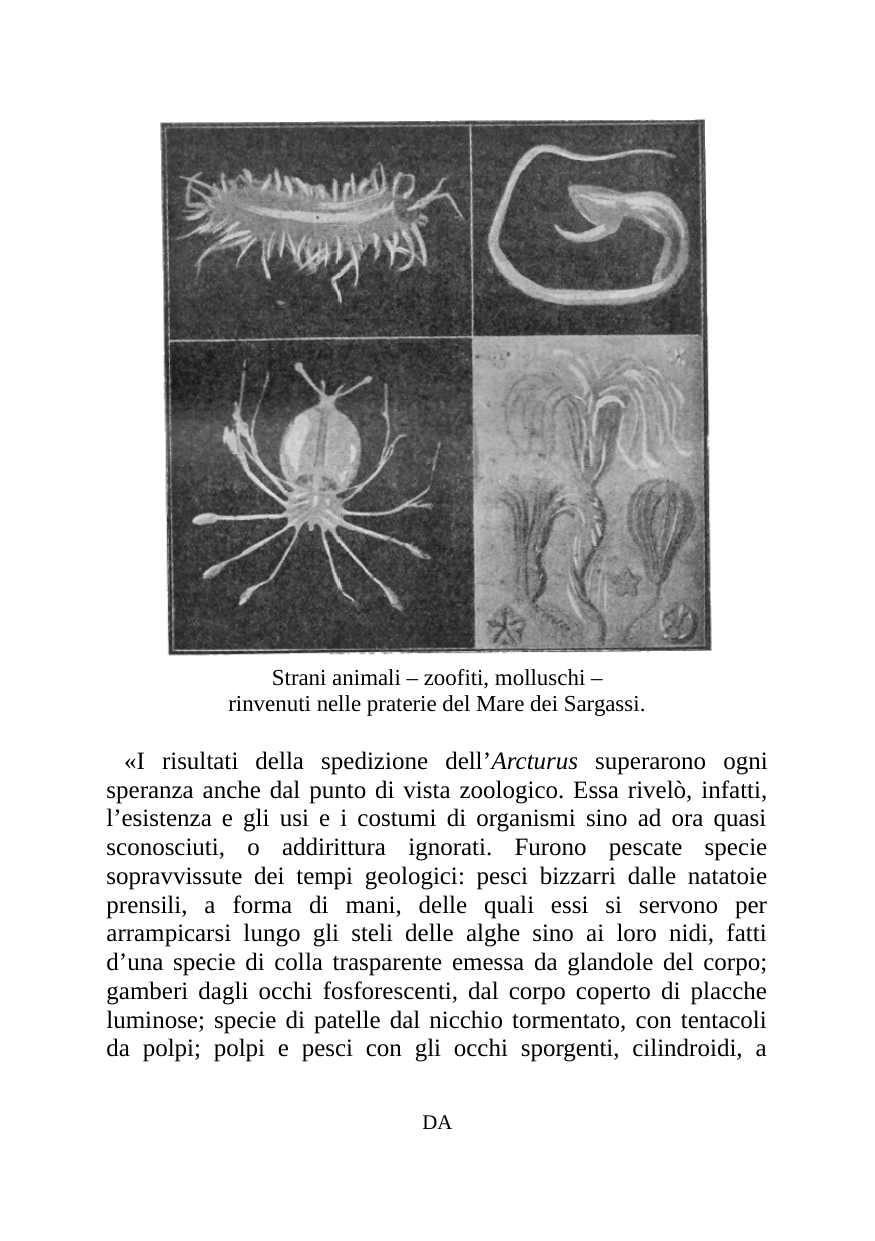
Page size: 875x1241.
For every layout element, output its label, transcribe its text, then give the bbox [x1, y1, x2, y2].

text «I risultati della spedizione dell’Arcturus superarono ogni speranza anche dal punto di vista zoologico. Essa rivelò, infatti, l’esistenza e gli usi e i costumi di organismi sino ad ora quasi sconosciuti, o addirittura ignorati. Furono pescate specie sopravvissute dei tempi geologici: pesci bizzarri dalle natatoie prensili, a forma di mani, delle quali essi si servono per arrampicarsi lungo gli steli delle alghe sino ai loro nidi, fatti d’una specie di colla trasparente emessa da glandole del corpo; gamberi dagli occhi fosforescenti, dal corpo coperto di placche luminose; specie di patelle dal nicchio tormentato, con tentacoli da polpi; polpi e pesci con gli occhi sporgenti, cilindroidi, a [106, 746, 768, 1062]
picture [156, 106, 718, 664]
table_header Strani animali – zoofiti, molluschi – rinvenuti nelle praterie del Mare dei Sargassi. [106, 106, 768, 746]
